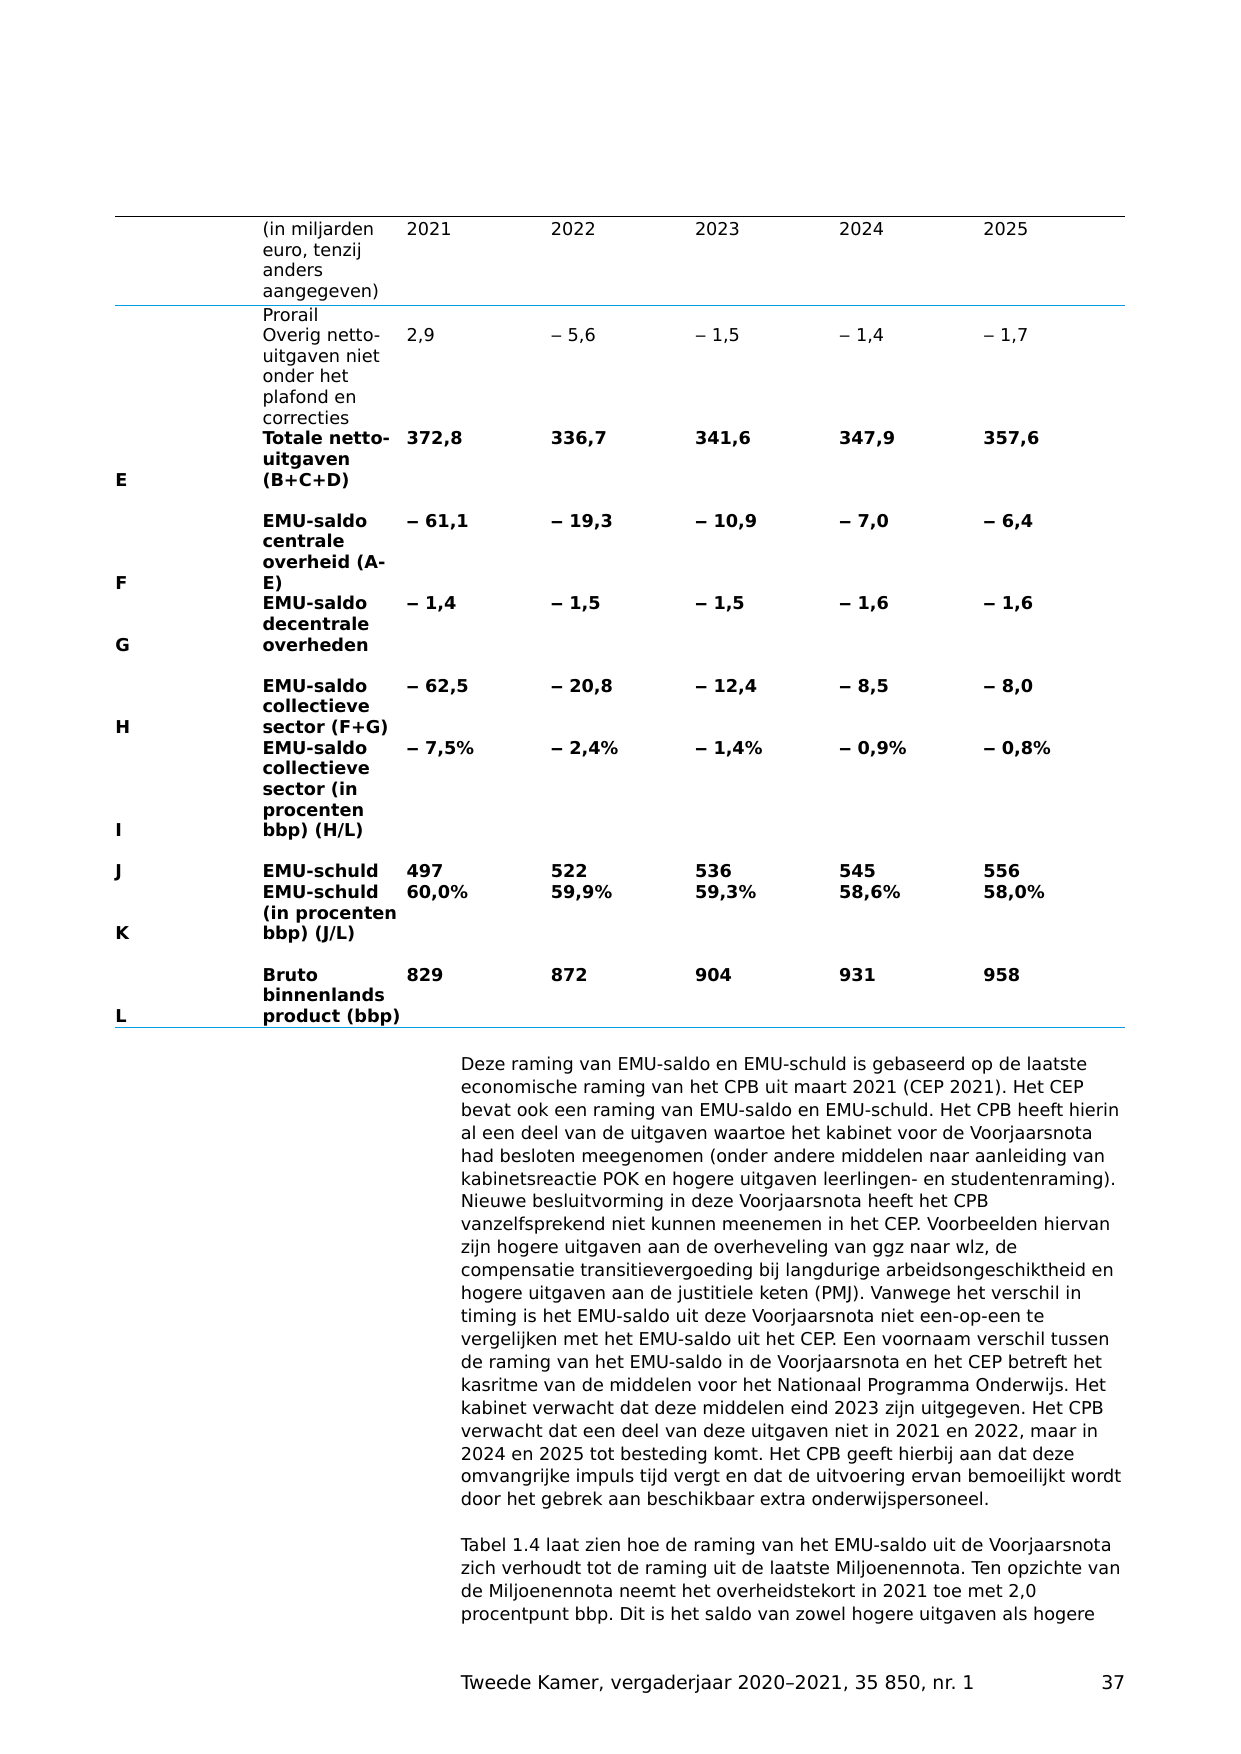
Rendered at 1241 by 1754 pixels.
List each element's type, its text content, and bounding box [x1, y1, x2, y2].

table_cell 372,8 [404, 428, 548, 490]
table_cell ‒ 10,9 [692, 511, 836, 593]
table_cell (in miljarden euro, tenzij anders aangegeven) [259, 217, 403, 304]
table_cell ‒ 0,8% [980, 738, 1125, 841]
table_cell [404, 944, 548, 964]
table_cell 556 [980, 861, 1125, 882]
table_cell 536 [692, 861, 836, 882]
table_cell [692, 655, 836, 676]
table_cell [259, 655, 403, 676]
table_cell 59,3% [692, 882, 836, 944]
table_cell 904 [692, 965, 836, 1026]
table_cell EMU-schuld (in procenten bbp) (J/L) [259, 882, 403, 944]
table_cell [980, 944, 1125, 964]
table_cell 336,7 [548, 428, 692, 490]
table_cell ‒ 7,5% [404, 738, 548, 841]
text Tabel 1.4 laat zien hoe de raming van het EMU-saldo uit de Voorjaarsnota zich verhoudt tot de raming uit de laatste Miljoenennota. Ten opzichte van de Miljoenennota neemt het overheidstekort in 2021 toe met 2,0 procentpunt bbp. Dit is het saldo van zowel hogere uitgaven als hogere [461, 1533, 1125, 1625]
table_cell 872 [548, 965, 692, 1026]
table_cell ‒ 1,5 [548, 593, 692, 655]
table_cell 2025 [980, 217, 1125, 304]
table_cell [115, 306, 259, 325]
table_cell [548, 944, 692, 964]
table_cell [115, 490, 259, 511]
table_cell ‒ 2,4% [548, 738, 692, 841]
table_cell 357,6 [980, 428, 1125, 490]
table_cell [548, 841, 692, 861]
table_cell [980, 306, 1125, 325]
table_cell ‒ 19,3 [548, 511, 692, 593]
table_cell [980, 841, 1125, 861]
table_cell [404, 490, 548, 511]
table_cell 497 [404, 861, 548, 882]
table_cell ‒ 1,5 [692, 325, 836, 428]
table_cell 2024 [836, 217, 980, 304]
table_cell E [115, 428, 259, 490]
table_cell 60,0% [404, 882, 548, 944]
table_cell ‒ 1,6 [980, 593, 1125, 655]
table_cell 2023 [692, 217, 836, 304]
table_cell I [115, 738, 259, 841]
table_cell [836, 655, 980, 676]
table_header Tabel 1.3 Opbouw EMU-saldo en EMU-schuld [115, 191, 1125, 216]
table_cell ‒ 62,5 [404, 676, 548, 738]
table_cell [980, 655, 1125, 676]
table_cell ‒ 1,4% [692, 738, 836, 841]
table_cell ‒ 1,6 [836, 593, 980, 655]
table_cell G [115, 593, 259, 655]
table_cell ‒ 5,6 [548, 325, 692, 428]
table_cell 341,6 [692, 428, 836, 490]
table_cell ‒ 1,5 [692, 593, 836, 655]
table_cell Bruto binnenlands product (bbp) [259, 965, 403, 1026]
table_cell [836, 306, 980, 325]
table_cell [259, 490, 403, 511]
table_cell 2022 [548, 217, 692, 304]
table_cell H [115, 676, 259, 738]
table_cell 545 [836, 861, 980, 882]
table_cell [115, 325, 259, 428]
table_cell [692, 306, 836, 325]
table_cell EMU-saldo centrale overheid (A-E) [259, 511, 403, 593]
table_cell [259, 841, 403, 861]
table_cell 2021 [404, 217, 548, 304]
table_cell EMU-saldo collectieve sector (in procenten bbp) (H/L) [259, 738, 403, 841]
text Deze raming van EMU-saldo en EMU-schuld is gebaseerd op de laatste economische raming van het CPB uit maart 2021 (CEP 2021). Het CEP bevat ook een raming van EMU-saldo en EMU-schuld. Het CPB heeft hierin al een deel van de uitgaven waartoe het kabinet voor de Voorjaarsnota had besloten meegenomen (onder andere middelen naar aanleiding van kabinetsreactie POK en hogere uitgaven leerlingen- en studentenraming). Nieuwe besluitvorming in deze Voorjaarsnota heeft het CPB vanzelfsprekend niet kunnen meenemen in het CEP. Voorbeelden hiervan zijn hogere uitgaven aan de overheveling van ggz naar wlz, de compensatie transitievergoeding bij langdurige arbeidsongeschiktheid en hogere uitgaven aan de justitiele keten (PMJ). Vanwege het verschil in timing is het EMU-saldo uit deze Voorjaarsnota niet een-op-een te vergelijken met het EMU-saldo uit het CEP. Een voornaam verschil tussen de raming van het EMU-saldo in de Voorjaarsnota en het CEP betreft het kasritme van de middelen voor het Nationaal Programma Onderwijs. Het kabinet verwacht dat deze middelen eind 2023 zijn uitgegeven. Het CPB verwacht dat een deel van deze uitgaven niet in 2021 en 2022, maar in 2024 en 2025 tot besteding komt. Het CPB geeft hierbij aan dat deze omvangrijke impuls tijd vergt en dat de uitvoering ervan bemoeilijkt wordt door het gebrek aan beschikbaar extra onderwijspersoneel. [461, 1052, 1125, 1510]
table_cell [115, 217, 259, 304]
table_cell ‒ 1,4 [836, 325, 980, 428]
table_cell 829 [404, 965, 548, 1026]
table_cell [115, 655, 259, 676]
table_cell [548, 490, 692, 511]
table_cell [836, 944, 980, 964]
table_cell [548, 655, 692, 676]
table_cell EMU-saldo collectieve sector (F+G) [259, 676, 403, 738]
table_cell 522 [548, 861, 692, 882]
table_cell EMU-saldo decentrale overheden [259, 593, 403, 655]
table_cell [404, 655, 548, 676]
table_cell F [115, 511, 259, 593]
table_cell ‒ 1,7 [980, 325, 1125, 428]
table_cell ‒ 8,0 [980, 676, 1125, 738]
table_cell K [115, 882, 259, 944]
table_cell [692, 490, 836, 511]
table_cell 58,6% [836, 882, 980, 944]
table_cell ‒ 6,4 [980, 511, 1125, 593]
table_cell ‒ 0,9% [836, 738, 980, 841]
table_cell Prorail [259, 306, 403, 325]
table_cell Overig netto-uitgaven niet onder het plafond en correcties [259, 325, 403, 428]
table_cell EMU-schuld [259, 861, 403, 882]
table_cell [115, 841, 259, 861]
table_cell ‒ 7,0 [836, 511, 980, 593]
table_cell 347,9 [836, 428, 980, 490]
table_cell 59,9% [548, 882, 692, 944]
table_cell 58,0% [980, 882, 1125, 944]
table_cell ‒ 1,4 [404, 593, 548, 655]
table_cell [404, 306, 548, 325]
table_cell [692, 944, 836, 964]
table_cell [980, 490, 1125, 511]
table_cell [548, 306, 692, 325]
table_cell [692, 841, 836, 861]
table_cell [404, 841, 548, 861]
table_cell ‒ 8,5 [836, 676, 980, 738]
table_cell [836, 841, 980, 861]
table_cell [115, 944, 259, 964]
table_cell 958 [980, 965, 1125, 1026]
table_cell ‒ 61,1 [404, 511, 548, 593]
table_cell L [115, 965, 259, 1026]
table_cell J [115, 861, 259, 882]
table_cell 2,9 [404, 325, 548, 428]
table_cell ‒ 20,8 [548, 676, 692, 738]
table_cell [259, 944, 403, 964]
table_cell ‒ 12,4 [692, 676, 836, 738]
table_cell 931 [836, 965, 980, 1026]
table_cell [836, 490, 980, 511]
table_cell Totale netto-uitgaven (B+C+D) [259, 428, 403, 490]
